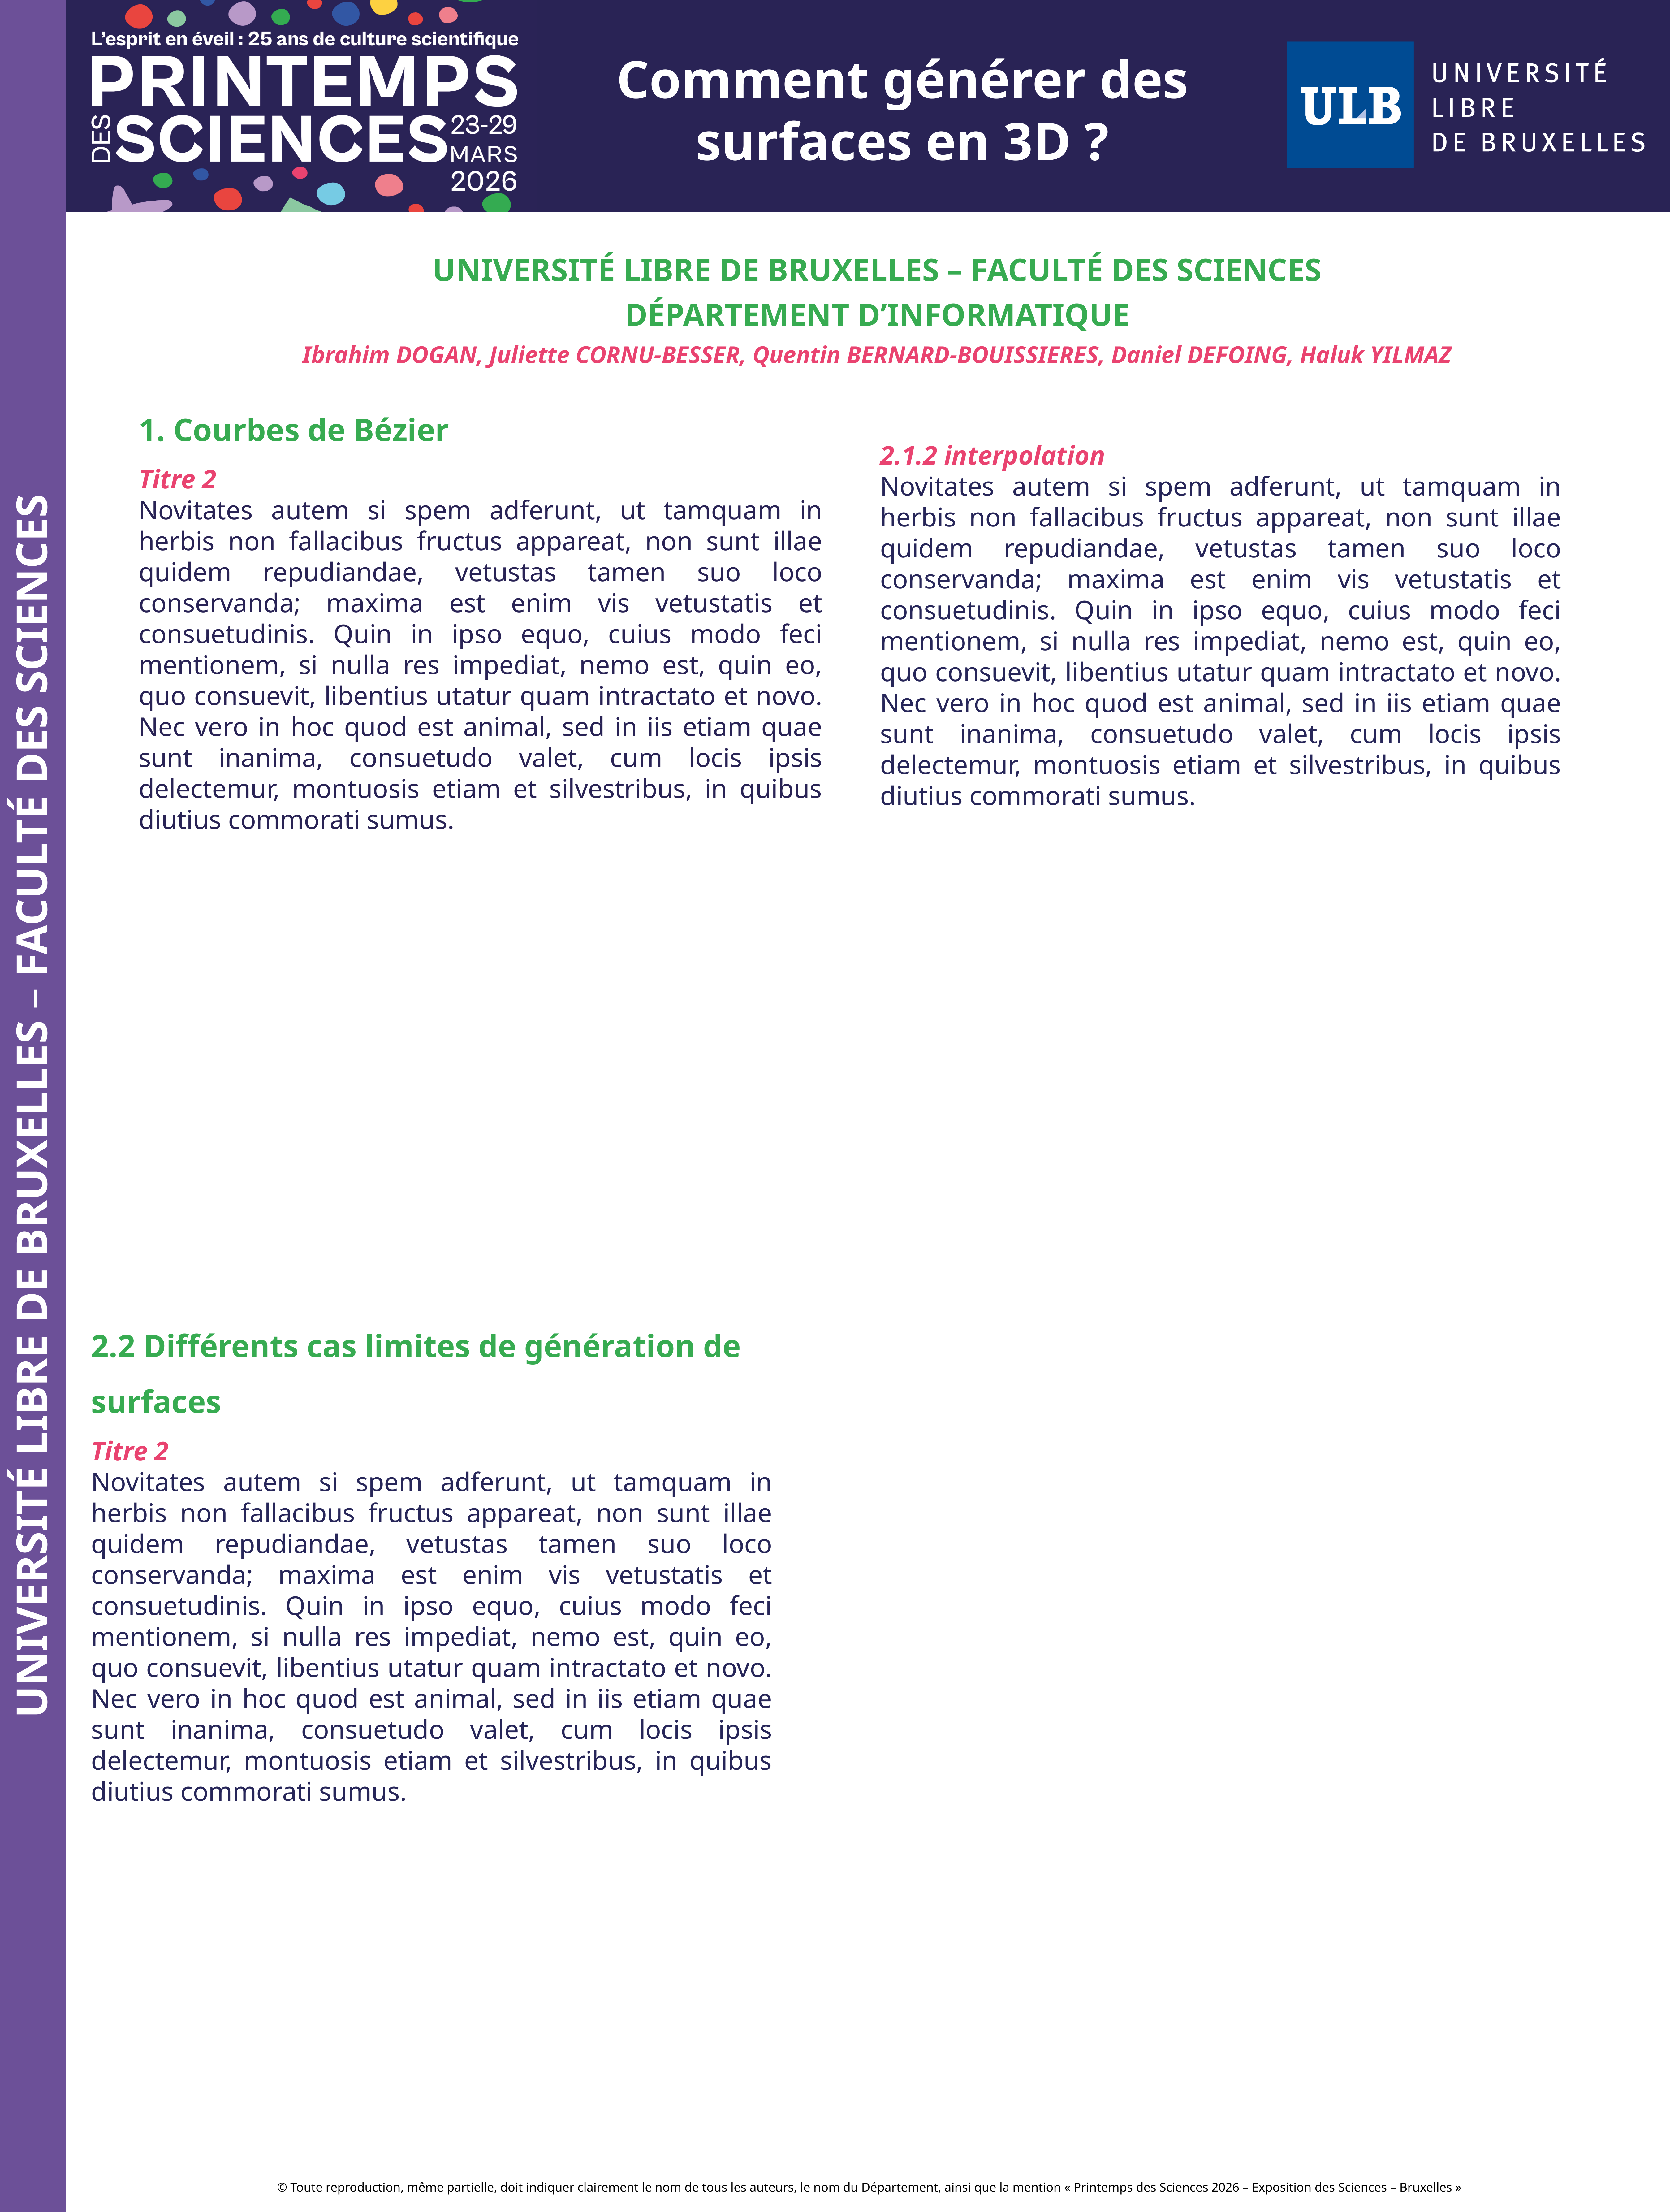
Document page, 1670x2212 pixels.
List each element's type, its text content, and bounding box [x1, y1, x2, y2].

text_box 2.2 Différents cas limites de génération de surfaces Titre 2 Novitates autem si spem adferunt, ut tamquam in herbis non fallacibus fructus appareat, non sunt illae quidem repudiandae, vetustas tamen suo loco conservanda; maxima est enim vis vetustatis et consuetudinis. Quin in ipso equo, cuius modo feci mentionem, si nulla res impediat, nemo est, quin eo, quo consuevit, libentius utatur quam intractato et novo. Nec vero in hoc quod est animal, sed in iis etiam quae sunt inanima, consuetudo valet, cum locis ipsis delectemur, montuosis etiam et silvestribus, in quibus diutius commorati sumus. [87, 1305, 778, 1808]
text_box UNIVERSITÉ LIBRE DE BRUXELLES – FACULTÉ DES SCIENCES DÉPARTEMENT D’INFORMATIQUE Ibrahim DOGAN, Juliette CORNU-BESSER, Quentin BERNARD-BOUISSIERES, Daniel DEFOING, Haluk YILMAZ [134, 248, 1621, 394]
text_box © Toute reproduction, même partielle, doit indiquer clairement le nom de tous les auteurs, le nom du Département, ainsi que la mention « Printemps des Sciences 2026 – Exposition des Sciences – Bruxelles » [68, 2177, 1670, 2212]
text_box Comment générer des surfaces en 3D ? [535, 0, 1270, 219]
picture [1270, 0, 1670, 212]
picture [66, 0, 535, 212]
text_box 2.1.2 interpolation Novitates autem si spem adferunt, ut tamquam in herbis non fallacibus fructus appareat, non sunt illae quidem repudiandae, vetustas tamen suo loco conservanda; maxima est enim vis vetustatis et consuetudinis. Quin in ipso equo, cuius modo feci mentionem, si nulla res impediat, nemo est, quin eo, quo consuevit, libentius utatur quam intractato et novo. Nec vero in hoc quod est animal, sed in iis etiam quae sunt inanima, consuetudo valet, cum locis ipsis delectemur, montuosis etiam et silvestribus, in quibus diutius commorati sumus. [876, 390, 1567, 813]
text_box UNIVERSITÉ LIBRE DE BRUXELLES – FACULTÉ DES SCIENCES [0, 0, 66, 2212]
text_box 1. Courbes de Bézier Titre 2 Novitates autem si spem adferunt, ut tamquam in herbis non fallacibus fructus appareat, non sunt illae quidem repudiandae, vetustas tamen suo loco conservanda; maxima est enim vis vetustatis et consuetudinis. Quin in ipso equo, cuius modo feci mentionem, si nulla res impediat, nemo est, quin eo, quo consuevit, libentius utatur quam intractato et novo. Nec vero in hoc quod est animal, sed in iis etiam quae sunt inanima, consuetudo valet, cum locis ipsis delectemur, montuosis etiam et silvestribus, in quibus diutius commorati sumus. [134, 394, 828, 837]
